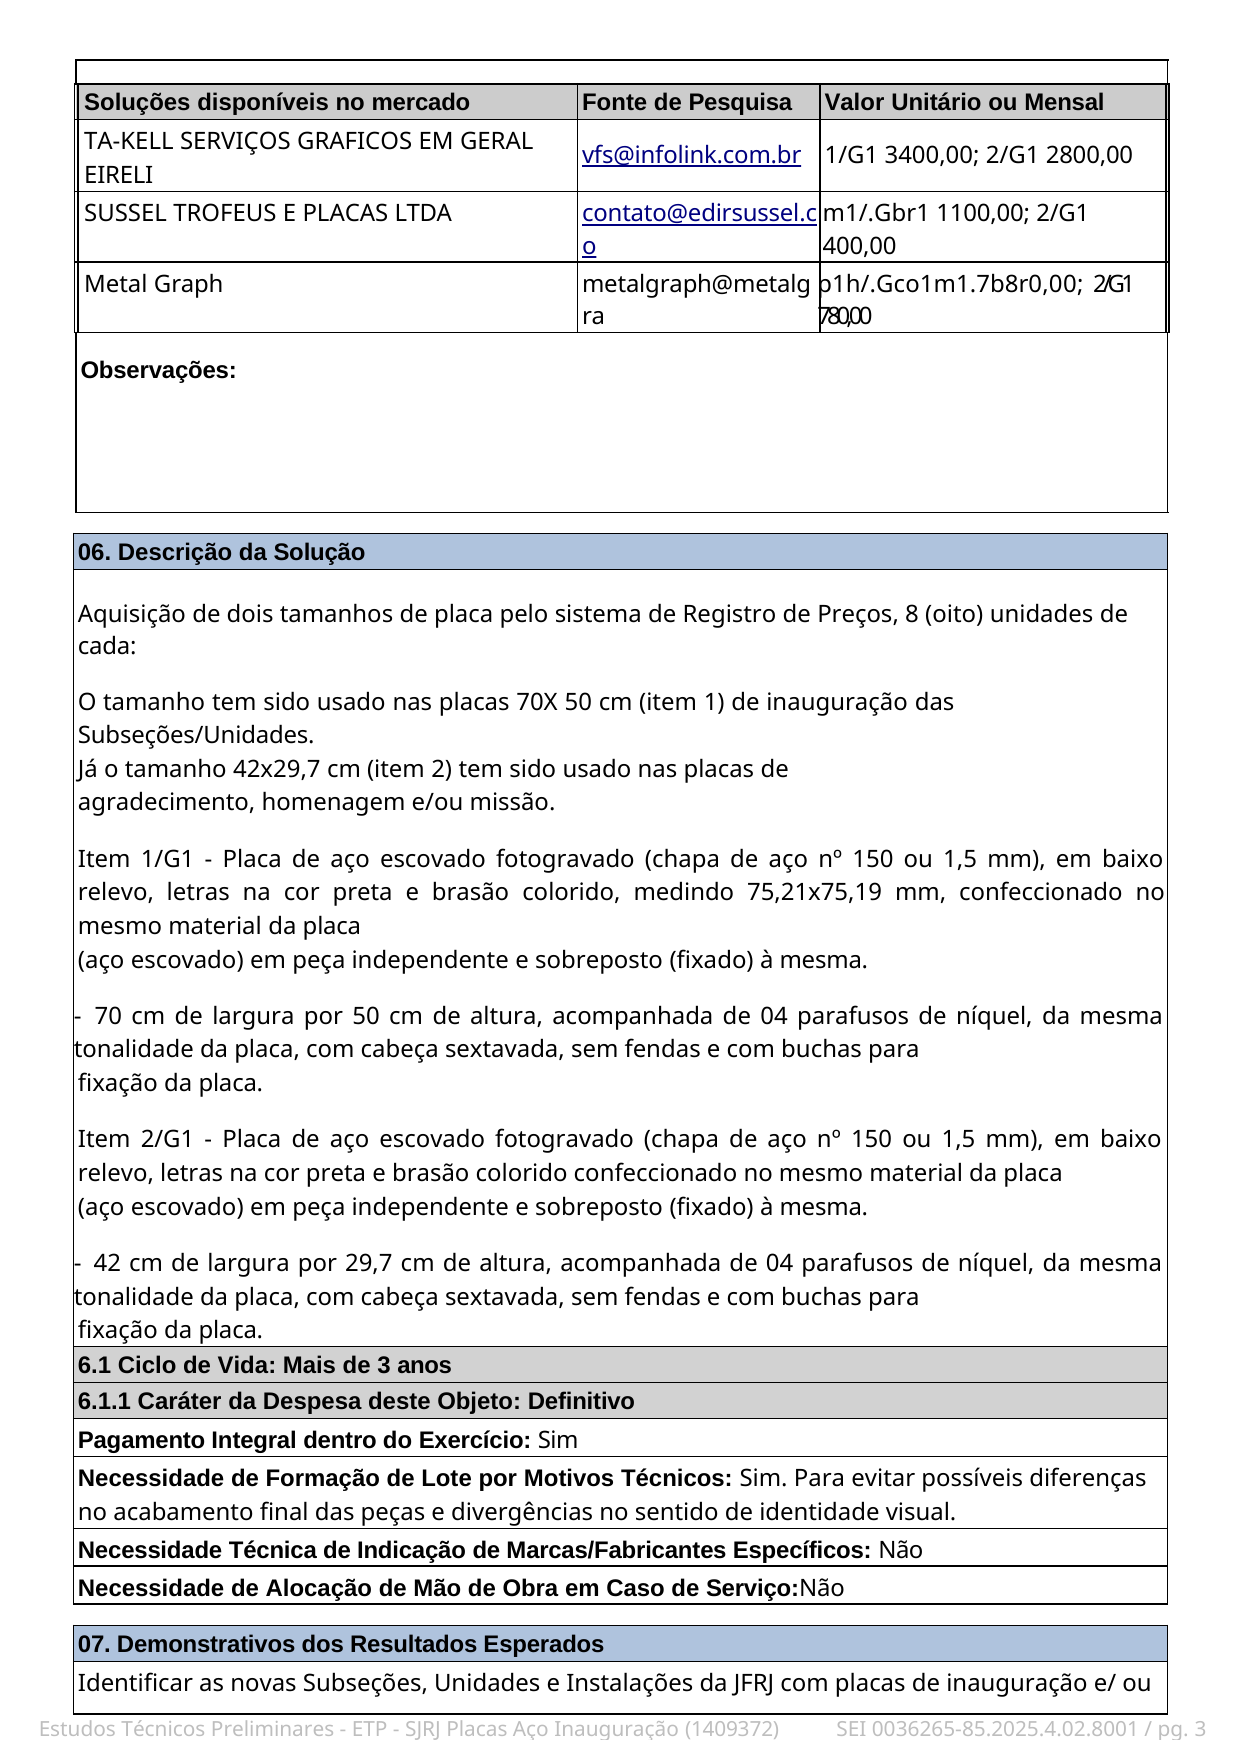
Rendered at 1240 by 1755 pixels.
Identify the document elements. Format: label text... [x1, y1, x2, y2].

table_cell Aquisição de dois tamanhos de placa pelo sistema de Registro de Preços, 8 (oito) unidades de cada: O tamanho tem sido usado nas placas 70X 50 cm (item 1) de inauguração das Subseções/Unidades. Já o tamanho 42x29,7 cm (item 2) tem sido usado nas placas de agradecimento, homenagem e/ou missão. Item 1/G1 - Placa de aço escovado fotogravado (chapa de aço nº 150 ou 1,5 mm), em baixo relevo, letras na cor preta e brasão colorido, medindo 75,21x75,19 mm, confeccionado no mesmo material da placa (aço escovado) em peça independente e sobreposto (fixado) à mesma. 70 cm de largura por 50 cm de altura, acompanhada de 04 parafusos de níquel, da mesma tonalidade da placa, com cabeça sextavada, sem fendas e com buchas para fixação da placa. Item 2/G1 - Placa de aço escovado fotogravado (chapa de aço nº 150 ou 1,5 mm), em baixo relevo, letras na cor preta e brasão colorido confeccionado no mesmo material da placa (aço escovado) em peça independente e sobreposto (fixado) à mesma. 42 cm de largura por 29,7 cm de altura, acompanhada de 04 parafusos de níquel, da mesma tonalidade da placa, com cabeça sextavada, sem fendas e com buchas para fixação da placa. [74, 570, 1167, 1346]
table_cell SUSSEL TROFEUS E PLACAS LTDA [79, 192, 577, 261]
table_cell vfs@infolink.com.br [578, 120, 819, 191]
table_header 06. Descrição da Solução [74, 534, 1167, 569]
table_cell contato@edirsussel.co [578, 192, 819, 261]
table_cell Valor Unitário ou Mensal [821, 85, 1165, 119]
table_header 07. Demonstrativos dos Resultados Esperados [74, 1626, 1167, 1661]
table_cell Metal Graph [79, 263, 577, 332]
table_cell Soluções disponíveis no mercado [79, 85, 577, 119]
table_cell Pagamento Integral dentro do Exercício: Sim [74, 1419, 1167, 1456]
table_cell Observações: [77, 333, 1167, 511]
table_header [77, 61, 1167, 83]
table_cell metalgraph@metalgra [578, 263, 819, 332]
table_cell p1h/.Gco1m1.7b8r0,00; 2/G1 780,00 [821, 263, 1165, 332]
table_cell Necessidade Técnica de Indicação de Marcas/Fabricantes Específicos: Não [74, 1529, 1167, 1565]
table_cell Fonte de Pesquisa [578, 85, 819, 119]
table_cell m1/.Gbr1 1100,00; 2/G1 400,00 [821, 192, 1165, 261]
table_cell 6.1 Ciclo de Vida: Mais de 3 anos [74, 1347, 1167, 1382]
table_cell Necessidade de Alocação de Mão de Obra em Caso de Serviço:Não [74, 1567, 1167, 1603]
table_cell Necessidade de Formação de Lote por Motivos Técnicos: Sim. Para evitar possíveis diferenças no acabamento final das peças e divergências no sentido de identidade visual. [74, 1457, 1167, 1528]
table_cell Identificar as novas Subseções, Unidades e Instalações da JFRJ com placas de inauguração e/ ou [74, 1662, 1167, 1713]
table_cell 6.1.1 Caráter da Despesa deste Objeto: Definitivo [74, 1383, 1167, 1418]
table_cell 1/G1 3400,00; 2/G1 2800,00 [821, 120, 1165, 191]
table_cell TA-KELL SERVIÇOS GRAFICOS EM GERAL EIRELI [79, 120, 577, 191]
